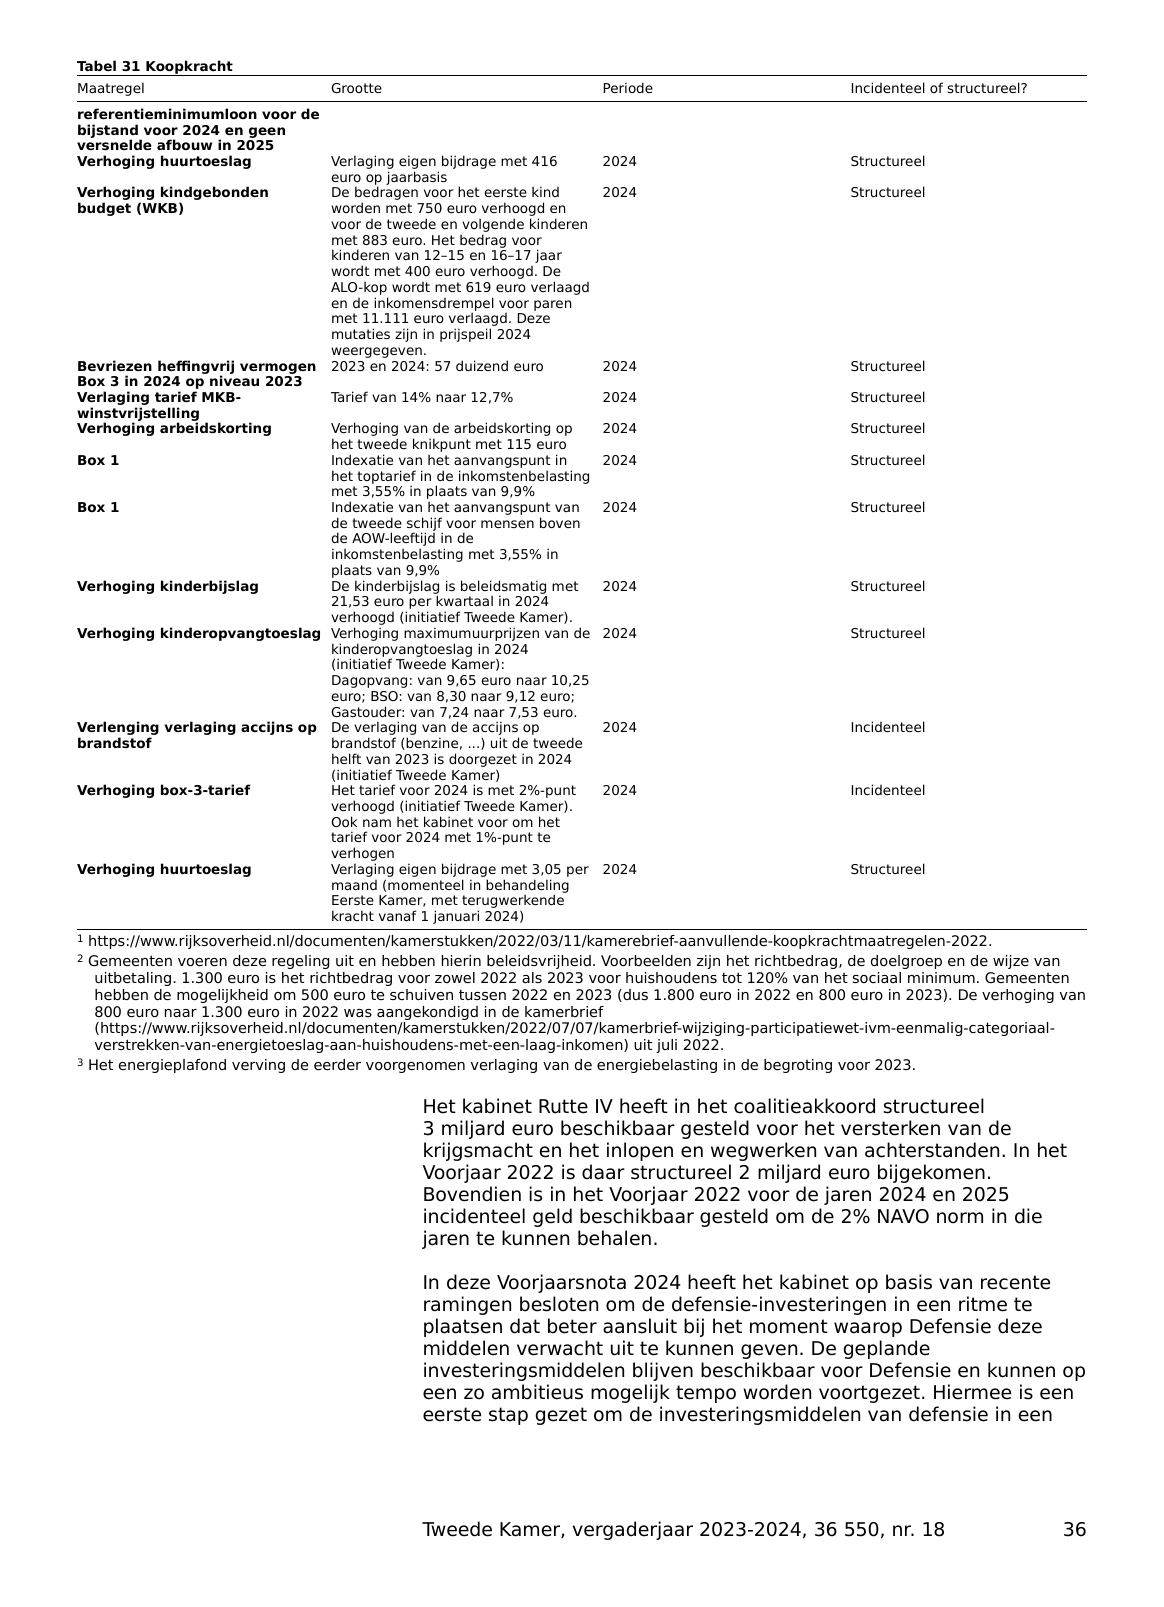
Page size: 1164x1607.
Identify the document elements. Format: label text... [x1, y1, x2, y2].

table_cell Het tarief voor 2024 is met 2%-punt verhoogd (initiatief Tweede Kamer). Ook nam het kabinet voor om het tarief voor 2024 met 1%-punt te verhogen [325, 783, 596, 862]
table_cell De verlaging van de accijns op brandstof (benzine, ...) uit de tweede helft van 2023 is doorgezet in 2024 (initiatief Tweede Kamer) [325, 720, 596, 783]
table_cell Verhoging kindgebonden budget (WKB) [77, 185, 325, 358]
table_cell 2024 [596, 154, 844, 185]
table_cell De kinderbijslag is beleidsmatig met 21,53 euro per kwartaal in 2024 verhoogd (initiatief Tweede Kamer). [325, 579, 596, 626]
table_cell Structureel [845, 862, 1087, 929]
table_cell Structureel [845, 185, 1087, 358]
table_cell Structureel [845, 626, 1087, 720]
table_cell Indexatie van het aanvangspunt van de tweede schijf voor mensen boven de AOW-leeftijd in de inkomstenbelasting met 3,55% in plaats van 9,9% [325, 500, 596, 578]
table_cell [845, 102, 1087, 154]
table_cell Tarief van 14% naar 12,7% [325, 390, 596, 421]
table_cell Verlaging tarief MKB-winstvrijstelling [77, 390, 325, 421]
table_cell Periode [596, 76, 844, 101]
table_cell Verlaging eigen bijdrage met 416 euro op jaarbasis [325, 154, 596, 185]
table_cell 2024 [596, 390, 844, 421]
text In deze Voorjaarsnota 2024 heeft het kabinet op basis van recente ramingen besloten om de defensie-investeringen in een ritme te plaatsen dat beter aansluit bij het moment waarop Defensie deze middelen verwacht uit te kunnen geven. De geplande investeringsmiddelen blijven beschikbaar voor Defensie en kunnen op een zo ambitieus mogelijk tempo worden voortgezet. Hiermee is een eerste stap gezet om de investeringsmiddelen van defensie in een [422, 1272, 1087, 1426]
table_cell Structureel [845, 500, 1087, 578]
table_cell Maatregel [77, 76, 325, 101]
table_header Tabel 31 Koopkracht [77, 59, 1087, 75]
table_cell Verhoging box-3-tarief [77, 783, 325, 862]
table_cell 2024 [596, 862, 844, 929]
table_cell Structureel [845, 154, 1087, 185]
table_cell Verhoging maximumuurprijzen van de kinderopvangtoeslag in 2024 (initiatief Tweede Kamer): Dagopvang: van 9,65 euro naar 10,25 euro; BSO: van 8,30 naar 9,12 euro; Gastouder: van 7,24 naar 7,53 euro. [325, 626, 596, 720]
table_cell Verhoging kinderbijslag [77, 579, 325, 626]
table_cell 2024 [596, 720, 844, 783]
table_cell Incidenteel [845, 720, 1087, 783]
table_cell Box 1 [77, 453, 325, 500]
table_cell 2024 [596, 453, 844, 500]
table_cell 2024 [596, 185, 844, 358]
table_cell De bedragen voor het eerste kind worden met 750 euro verhoogd en voor de tweede en volgende kinderen met 883 euro. Het bedrag voor kinderen van 12–15 en 16–17 jaar wordt met 400 euro verhoogd. De ALO-kop wordt met 619 euro verlaagd en de inkomensdrempel voor paren met 11.111 euro verlaagd. Deze mutaties zijn in prijspeil 2024 weergegeven. [325, 185, 596, 358]
table_cell 2024 [596, 579, 844, 626]
table_cell 1 https://www.rijksoverheid.nl/documenten/kamerstukken/2022/03/11/kamerebrief-aanvullende-koopkrachtmaatregelen-2022. 2 Gemeenten voeren deze regeling uit en hebben hierin beleidsvrijheid. Voorbeelden zijn het richtbedrag, de doelgroep en de wijze van uitbetaling. 1.300 euro is het richtbedrag voor zowel 2022 als 2023 voor huishoudens tot 120% van het sociaal minimum. Gemeenten hebben de mogelijkheid om 500 euro te schuiven tussen 2022 en 2023 (dus 1.800 euro in 2022 en 800 euro in 2023). De verhoging van 800 euro naar 1.300 euro in 2022 was aangekondigd in de kamerbrief (https://www.rijksoverheid.nl/documenten/kamerstukken/2022/07/07/kamerbrief-wijziging-participatiewet-ivm-eenmalig-categoriaal-verstrekken-van-energietoeslag-aan-huishoudens-met-een-laag-inkomen) uit juli 2022. 3 Het energieplafond verving de eerder voorgenomen verlaging van de energiebelasting in de begroting voor 2023. [77, 930, 1087, 1074]
table_cell Verlenging verlaging accijns op brandstof [77, 720, 325, 783]
table_cell [596, 102, 844, 154]
table_cell Structureel [845, 421, 1087, 453]
table_cell 2023 en 2024: 57 duizend euro [325, 358, 596, 390]
table_cell referentieminimumloon voor de bijstand voor 2024 en geen versnelde afbouw in 2025 [77, 102, 325, 154]
text Het kabinet Rutte IV heeft in het coalitieakkoord structureel 3 miljard euro beschikbaar gesteld voor het versterken van de krijgsmacht en het inlopen en wegwerken van achterstanden. In het Voorjaar 2022 is daar structureel 2 miljard euro bijgekomen. Bovendien is in het Voorjaar 2022 voor de jaren 2024 en 2025 incidenteel geld beschikbaar gesteld om de 2% NAVO norm in die jaren te kunnen behalen. [422, 1096, 1087, 1250]
table_cell Structureel [845, 390, 1087, 421]
table_cell Verhoging arbeidskorting [77, 421, 325, 453]
table_cell Indexatie van het aanvangspunt in het toptarief in de inkomstenbelasting met 3,55% in plaats van 9,9% [325, 453, 596, 500]
table_cell Incidenteel [845, 783, 1087, 862]
table_cell Box 1 [77, 500, 325, 578]
table_cell Grootte [325, 76, 596, 101]
table_cell Structureel [845, 453, 1087, 500]
table_cell Structureel [845, 579, 1087, 626]
table_cell Verhoging huurtoeslag [77, 154, 325, 185]
table_cell Verhoging kinderopvangtoeslag [77, 626, 325, 720]
table_cell 2024 [596, 358, 844, 390]
table_cell Verhoging van de arbeidskorting op het tweede knikpunt met 115 euro [325, 421, 596, 453]
table_cell Incidenteel of structureel? [845, 76, 1087, 101]
table_cell Verlaging eigen bijdrage met 3,05 per maand (momenteel in behandeling Eerste Kamer, met terugwerkende kracht vanaf 1 januari 2024) [325, 862, 596, 929]
table_cell 2024 [596, 783, 844, 862]
table_cell Structureel [845, 358, 1087, 390]
table_cell 2024 [596, 421, 844, 453]
table_cell Bevriezen heffingvrij vermogen Box 3 in 2024 op niveau 2023 [77, 358, 325, 390]
table_cell Verhoging huurtoeslag [77, 862, 325, 929]
table_cell [325, 102, 596, 154]
table_cell 2024 [596, 626, 844, 720]
table_cell 2024 [596, 500, 844, 578]
